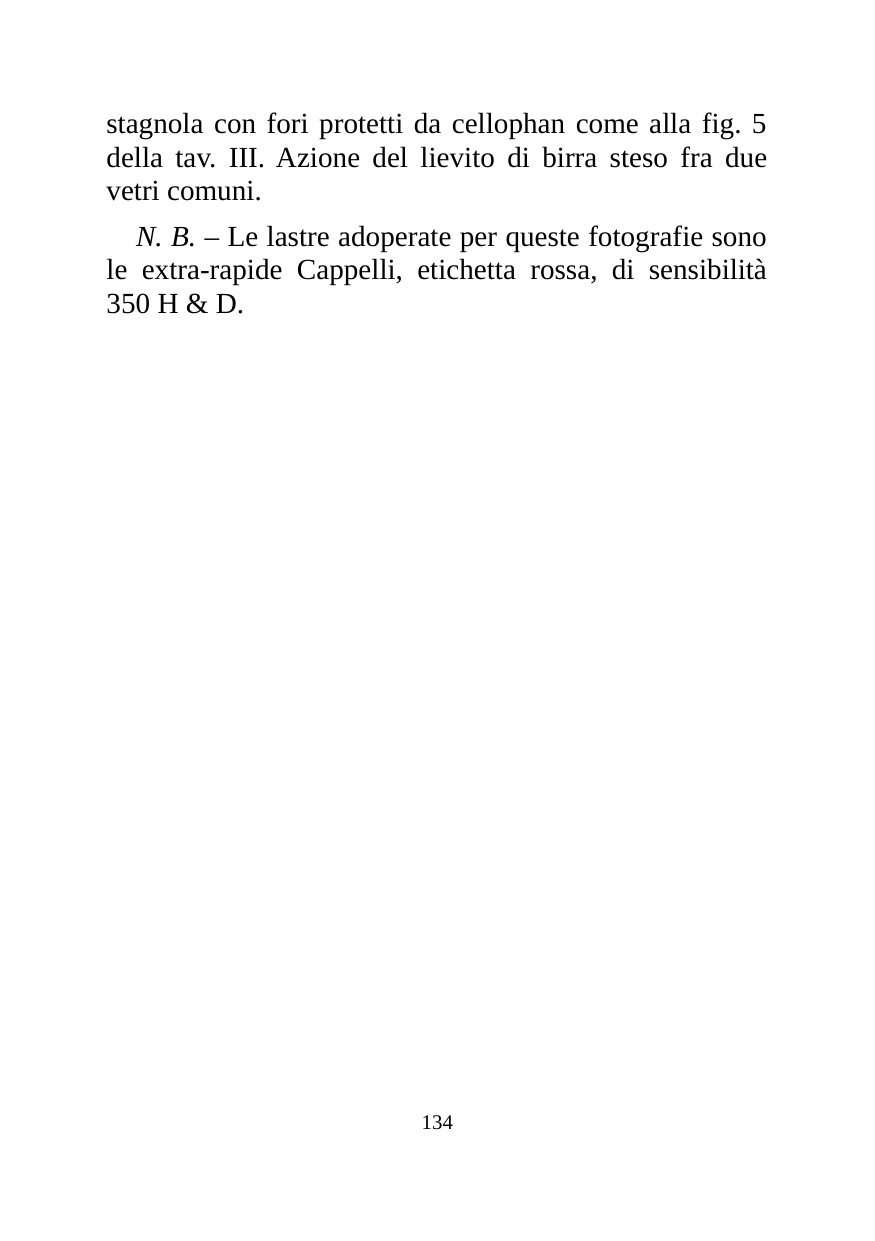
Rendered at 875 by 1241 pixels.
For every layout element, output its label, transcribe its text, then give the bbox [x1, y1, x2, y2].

text N. B. – Le lastre adoperate per queste fotografie sono le extra-rapide Cappelli, etichetta rossa, di sensibilità 350 H & D. [106, 219, 768, 319]
text stagnola con fori protetti da cellophan come alla fig. 5 della tav. III. Azione del lievito di birra steso fra due vetri comuni. [106, 106, 768, 207]
